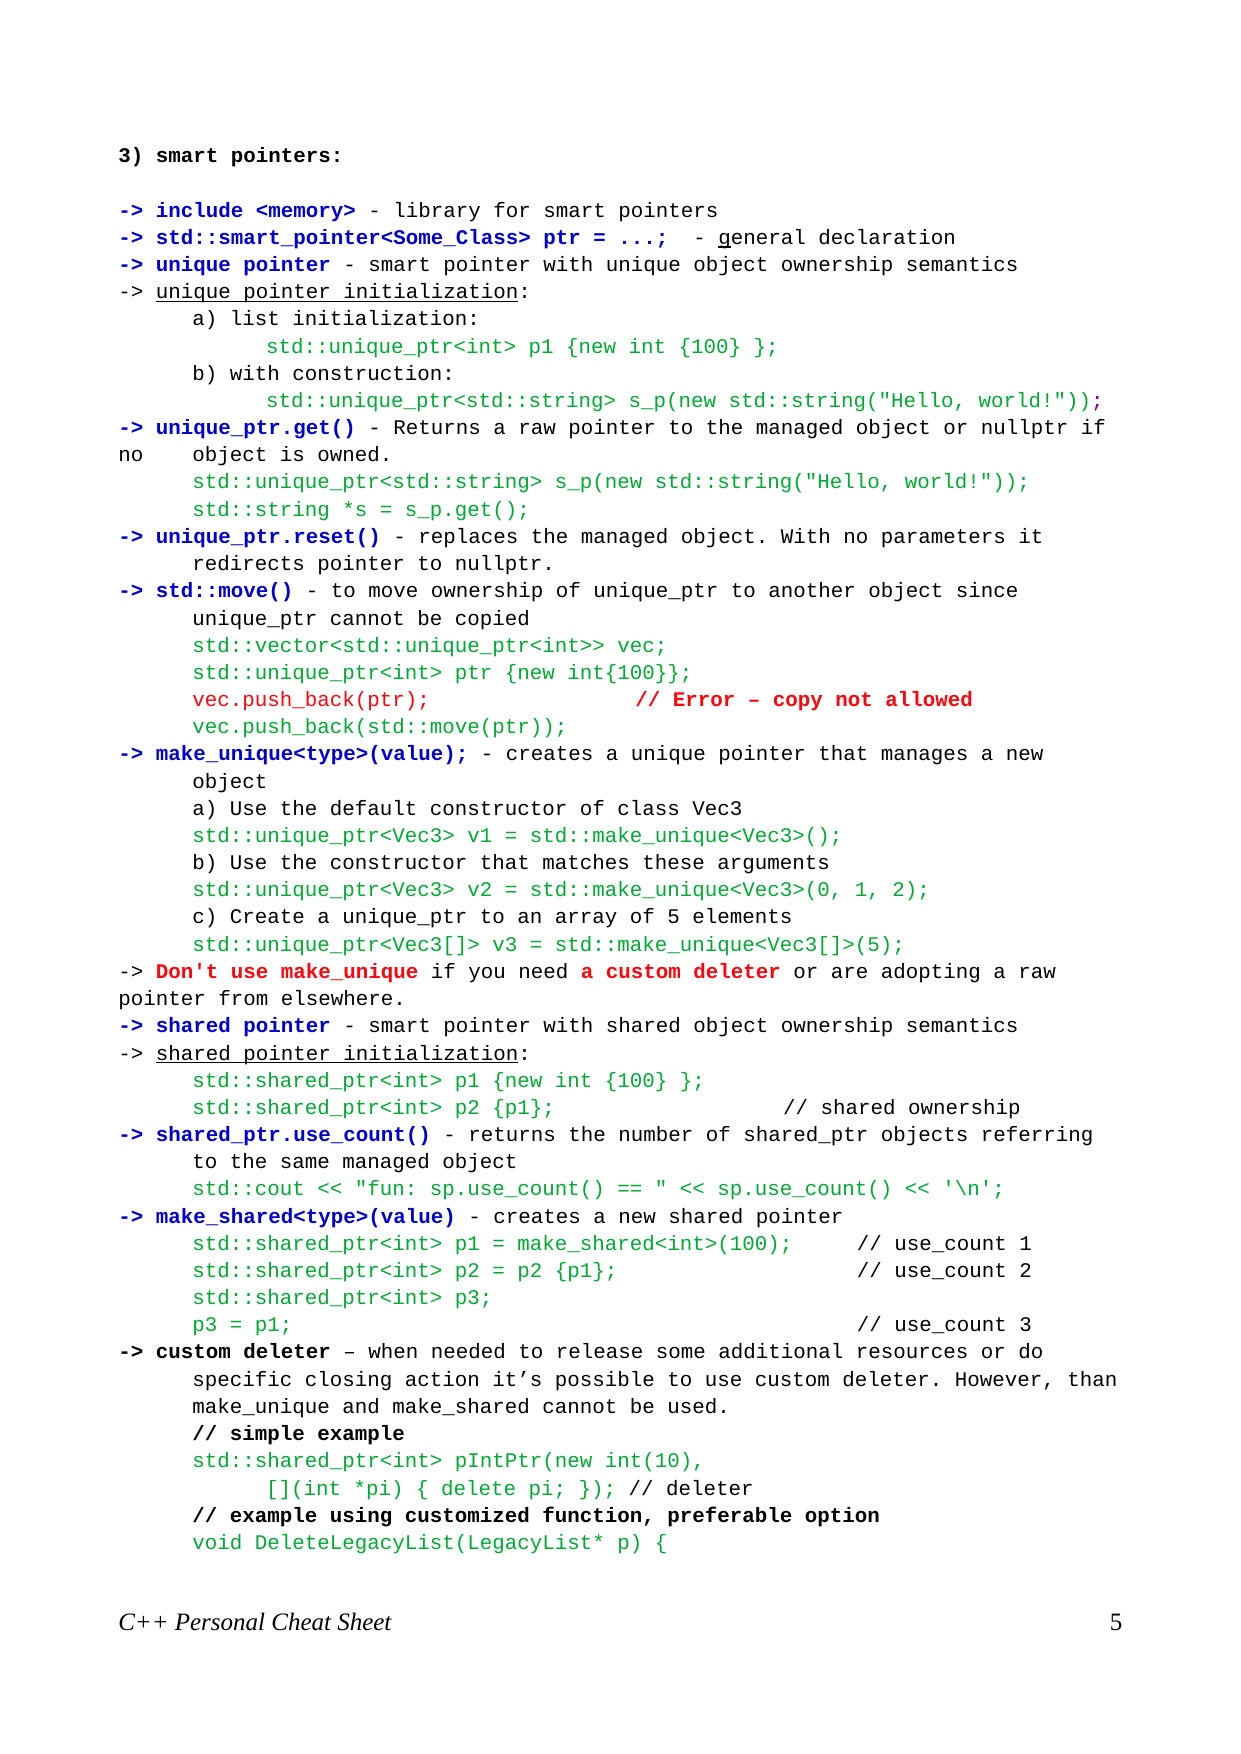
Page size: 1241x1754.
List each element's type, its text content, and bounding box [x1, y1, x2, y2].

text // simple example [118, 1423, 1122, 1447]
text std::shared_ptr<int> p1 = make_shared<int>(100); // use_count 1 [118, 1233, 1122, 1256]
text void DeleteLegacyList(LegacyList* p) { [118, 1532, 1122, 1556]
text -> custom deleter – when needed to release some additional resources or do specific closing action it’s possible to use custom deleter. However, than make_unique and make_shared cannot be used. [118, 1342, 1122, 1419]
text std::unique_ptr<Vec3[]> v3 = std::make_unique<Vec3[]>(5); [118, 934, 1122, 957]
text -> shared pointer initialization: [118, 1042, 1122, 1066]
text std::unique_ptr<Vec3> v2 = std::make_unique<Vec3>(0, 1, 2); [118, 879, 1122, 903]
text std::shared_ptr<int> p2 = p2 {p1}; // use_count 2 [118, 1260, 1122, 1284]
text a) Use the default constructor of class Vec3 [118, 798, 1122, 821]
text std::string *s = s_p.get(); [118, 499, 1122, 522]
text std::unique_ptr<Vec3> v1 = std::make_unique<Vec3>(); [118, 825, 1122, 849]
text -> shared_ptr.use_count() - returns the number of shared_ptr objects referring to the same managed object [118, 1124, 1122, 1175]
text std::unique_ptr<int> p1 {new int {100} }; [118, 336, 1122, 359]
text std::unique_ptr<std::string> s_p(new std::string("Hello, world!")); [118, 472, 1122, 495]
text c) Create a unique_ptr to an array of 5 elements [118, 907, 1122, 930]
text vec.push_back(std::move(ptr)); [118, 716, 1122, 740]
text std::cout << "fun: sp.use_count() == " << sp.use_count() << '\n'; [118, 1178, 1122, 1202]
text -> std::move() - to move ownership of unique_ptr to another object since unique_ptr cannot be copied [118, 580, 1122, 631]
text std::shared_ptr<int> p3; [118, 1287, 1122, 1311]
text -> std::smart_pointer<Some_Class> ptr = ...; - general declaration [118, 227, 1122, 251]
text -> unique pointer initialization: [118, 281, 1122, 305]
text std::shared_ptr<int> p1 {new int {100} }; [118, 1070, 1122, 1093]
text -> unique pointer - smart pointer with unique object ownership semantics [118, 254, 1122, 278]
text b) with construction: [118, 363, 1122, 386]
text -> include <memory> - library for smart pointers [118, 200, 1122, 223]
text -> make_unique<type>(value); - creates a unique pointer that manages a new object [118, 743, 1122, 794]
text 3) smart pointers: [118, 145, 1122, 169]
text std::unique_ptr<int> ptr {new int{100}}; [118, 662, 1122, 686]
text -> make_shared<type>(value) - creates a new shared pointer [118, 1206, 1122, 1229]
text vec.push_back(ptr); // Error – copy not allowed [118, 689, 1122, 713]
text -> unique_ptr.reset() - replaces the managed object. With no parameters it redirects pointer to nullptr. [118, 526, 1122, 577]
text std::shared_ptr<int> pIntPtr(new int(10), [118, 1450, 1122, 1474]
text p3 = p1; // use_count 3 [118, 1314, 1122, 1338]
text a) list initialization: [118, 308, 1122, 332]
text -> Don't use make_unique if you need a custom deleter or are adopting a raw pointer from elsewhere. [118, 961, 1122, 1012]
text [](int *pi) { delete pi; }); // deleter [118, 1477, 1122, 1501]
text std::shared_ptr<int> p2 {p1}; // shared ownership [118, 1097, 1122, 1121]
text -> unique_ptr.get() - Returns a raw pointer to the managed object or nullptr if no object is owned. [118, 417, 1122, 468]
text b) Use the constructor that matches these arguments [118, 852, 1122, 876]
text std::unique_ptr<std::string> s_p(new std::string("Hello, world!")); [118, 390, 1122, 414]
text std::vector<std::unique_ptr<int>> vec; [118, 635, 1122, 658]
text -> shared pointer - smart pointer with shared object ownership semantics [118, 1015, 1122, 1039]
text // example using customized function, preferable option [118, 1505, 1122, 1528]
